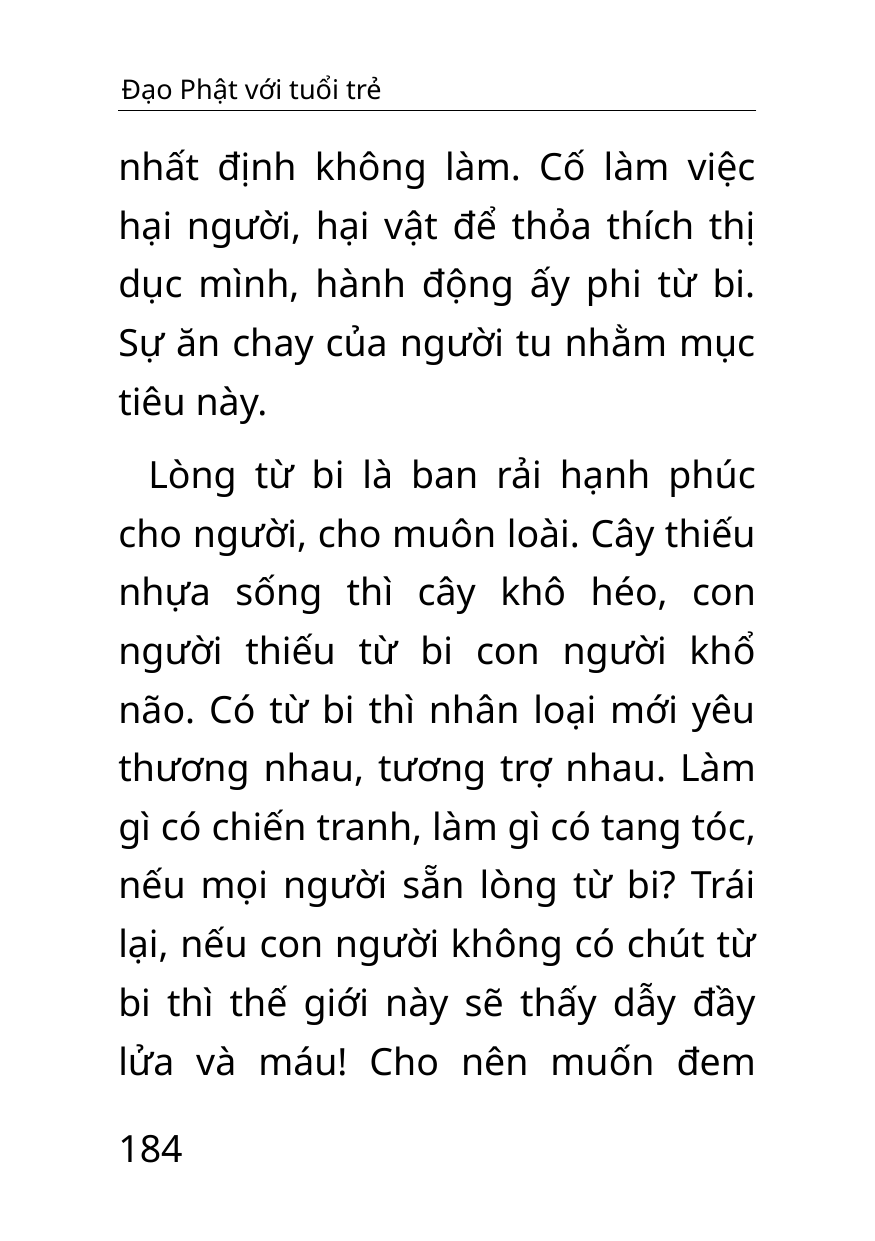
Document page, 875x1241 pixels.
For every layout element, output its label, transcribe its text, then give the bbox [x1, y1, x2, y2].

text nhất định không làm. Cố làm việc hại người, hại vật để thỏa thích thị dục mình, hành động ấy phi từ bi. Sự ăn chay của người tu nhằm mục tiêu này. [118, 141, 756, 426]
text Lòng từ bi là ban rải hạnh phúc cho người, cho muôn loài. Cây thiếu nhựa sống thì cây khô héo, con người thiếu từ bi con người khổ não. Có từ bi thì nhân loại mới yêu thương nhau, tương trợ nhau. Làm gì có chiến tranh, làm gì có tang tóc, nếu mọi người sẵn lòng từ bi? Trái lại, nếu con người không có chút từ bi thì thế giới này sẽ thấy dẫy đầy lửa và máu! Cho nên muốn đem [118, 448, 756, 1086]
